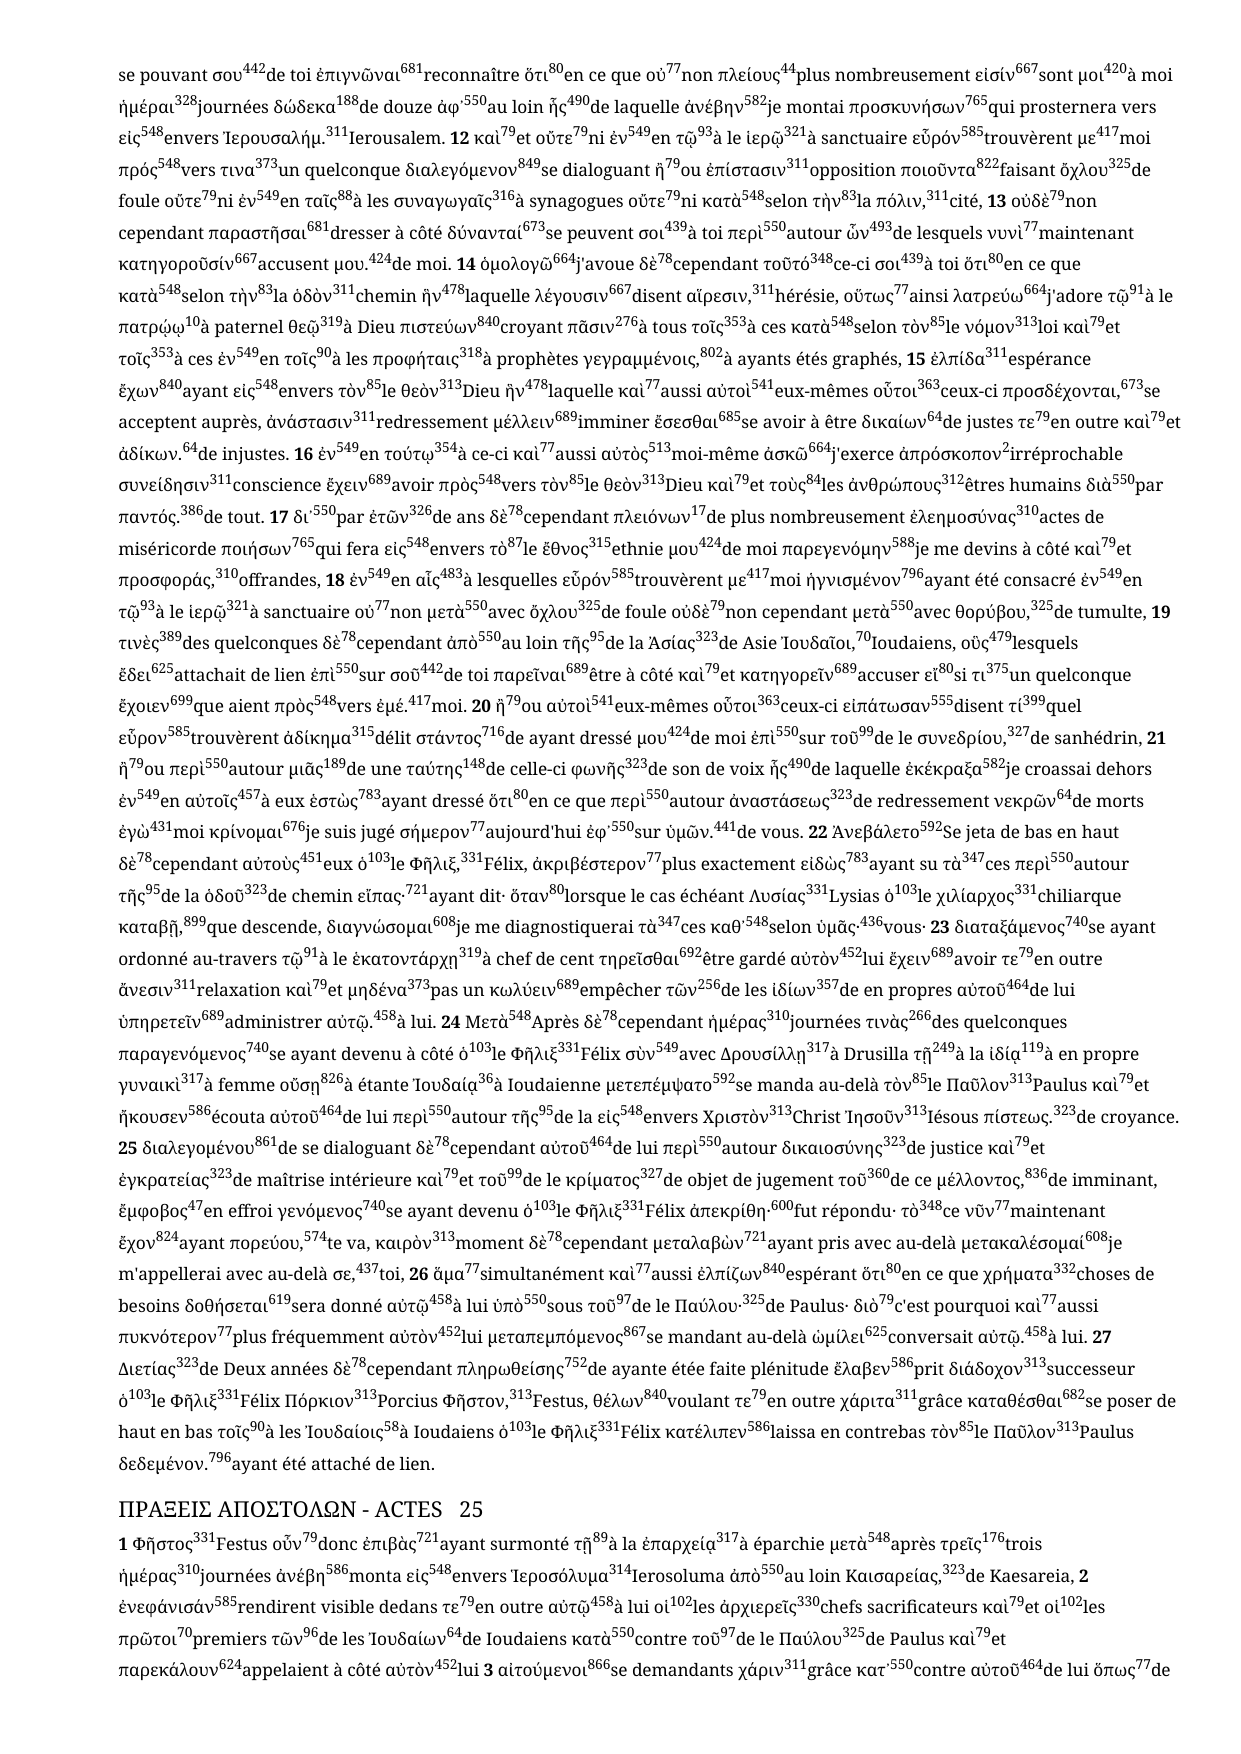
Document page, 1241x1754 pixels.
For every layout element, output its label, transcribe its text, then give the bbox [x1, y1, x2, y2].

text 1 Μετὰ548Après δὲ78cependant πέντε176cinq ἡμέρας310journées κατέβη586descendit ὁ103le ἀρχιερεὺς331chef sacrificateur Ἁνανίας331Ananias μετὰ550avec πρεσβυτέρων64de plus anciens τινῶν280de des quelconques καὶ79et ῥήτορος325de rhéteur Τερτύλλου325de Tertullus τινός,281de un quelconque, οἵτινες497lesquels des quelconques ἐνεφάνισαν585rendirent visible dedans τῷ91à le ἡγεμόνι319à gouverneur κατὰ550contre τοῦ97de le Παύλου.325de Paulus. 2 κληθέντος754de ayant été appelé δὲ78cependant αὐτοῦ464de lui ἤρξατο592se origina κατηγορεῖν689accuser ὁ103le Τέρτυλλος331Tertullus λέγων·840disant· πολλῆς279de nombreuse εἰρήνης323de paix τυγχάνοντες839obtenants διὰ550par σοῦ442de toi καὶ79et διορθωμάτων326de réformes γινομένων862de se devenants τῷ93à le ἔθνει321à ethnie τούτῳ146à ce-ci διὰ550par τῆς95de la σῆς238de tienne προνοίας,323de intelligence d'avance, 3 πάντῃ77totalement τε79en outre καὶ79et πανταχοῦ77partout ἀποδεχόμεθα,669nous nous acceptons loin, κράτιστε27très fort Φῆλιξ,337Félix, μετὰ550avec πάσης279de toute εὐχαριστίας.323de action de grâce. 4 ἵνα80afin que δὲ78cependant μὴ77ne pas ἐπὶ548sur πλεῖόν73plus nombreusement σε437toi ἐγκόπτω,917que j'incise, παρακαλῶ664j'appelle à côté ἀκοῦσαί681écouter σε437toi ἡμῶν423de nous συντόμως77en co-scission τῇ89à la σῇ235à tienne ἐπιεικείᾳ.317à modération. 5 εὑρόντες720ayants trouvés γὰρ79car τὸν85le ἄνδρα313homme τοῦτον138celui-ci λοιμὸν313peste καὶ79et κινοῦντα822bougeant στάσεις310dressements πᾶσιν274à tous τοῖς90à les Ἰουδαίοις58à Ioudaiens τοῖς351à ceux κατὰ548selon τὴν83la οἰκουμένην311écoumène πρωτοστάτην313premier à se placer debout τε79en outre τῆς95de la τῶν96de les Ναζωραίων324de Nazoréens αἱρέσεως,323de hérésie, 6 ὃς498lequel καὶ77aussi τὸ87le ἱερὸν315sanctuaire ἐπείρασεν586mit en tentation βεβηλῶσαι681profaner ὃν480lequel καὶ77aussi ἐκρατήσαμεν,581nous saisîmes avec force, 7 8 παρ᾽550à côté οὗ492de lequel δυνήσῃ610tu te pourras αὐτὸς524toi-même ἀνακρίνας721ayant jugé de bas en haut περὶ550autour πάντων282de tous τούτων359de ces-ci ἐπιγνῶναι681reconnaître ὧν493de lesquels ἡμεῖς430nous κατηγοροῦμεν663nous accusons αὐτοῦ.464de lui. 9 συνεπέθεντο591se surposèrent ensemble δὲ78cependant καὶ77aussi οἱ102les Ἰουδαῖοι70Ioudaiens φάσκοντες839affirmants ταῦτα347ces-ci οὕτως77ainsi ἔχειν.689avoir. 10 Ἀπεκρίθη600Fut répondu τε79en outre ὁ103le Παῦλος331Paulus νεύσαντος716de ayant fait signe αὐτῷ458à lui τοῦ97de le ἡγεμόνος325de gouverneur λέγειν·689dire· ἐκ550hors πολλῶν282de nombreux ἐτῶν326de ans ὄντα822étant σε437toi κριτὴν313juge τῷ93à le ἔθνει321à ethnie τούτῳ146à ce-ci ἐπιστάμενος867se établissant sûrement εὐθύμως77en bonne émotion τὰ347ces περὶ550autour ἐμαυτοῦ511de moi-même ἀπολογοῦμαι,670je m'apologise, 11 δυναμένου861de se pouvant σου442de toi ἐπιγνῶναι681reconnaître ὅτι80en ce que οὐ77non πλείους44plus nombreusement εἰσίν667sont μοι420à moi ἡμέραι328journées δώδεκα188de douze ἀφ᾽550au loin ἧς490de laquelle ἀνέβην582je montai προσκυνήσων765qui prosternera vers εἰς548envers Ἰερουσαλήμ.311Ierousalem. 12 καὶ79et οὔτε79ni ἐν549en τῷ93à le ἱερῷ321à sanctuaire εὗρόν585trouvèrent με417moi πρός548vers τινα373un quelconque διαλεγόμενον849se dialoguant ἢ79ou ἐπίστασιν311opposition ποιοῦντα822faisant ὄχλου325de foule οὔτε79ni ἐν549en ταῖς88à les συναγωγαῖς316à synagogues οὔτε79ni κατὰ548selon τὴν83la πόλιν,311cité, 13 οὐδὲ79non cependant παραστῆσαι681dresser à côté δύνανταί673se peuvent σοι439à toi περὶ550autour ὧν493de lesquels νυνὶ77maintenant κατηγοροῦσίν667accusent μου.424de moi. 14 ὁμολογῶ664j'avoue δὲ78cependant τοῦτό348ce-ci σοι439à toi ὅτι80en ce que κατὰ548selon τὴν83la ὁδὸν311chemin ἣν478laquelle λέγουσιν667disent αἵρεσιν,311hérésie, οὕτως77ainsi λατρεύω664j'adore τῷ91à le πατρῴῳ10à paternel θεῷ319à Dieu πιστεύων840croyant πᾶσιν276à tous τοῖς353à ces κατὰ548selon τὸν85le νόμον313loi καὶ79et τοῖς353à ces ἐν549en τοῖς90à les προφήταις318à prophètes γεγραμμένοις,802à ayants étés graphés, 15 ἐλπίδα311espérance ἔχων840ayant εἰς548envers τὸν85le θεὸν313Dieu ἣν478laquelle καὶ77aussi αὐτοὶ541eux-mêmes οὗτοι363ceux-ci προσδέχονται,673se acceptent auprès, ἀνάστασιν311redressement μέλλειν689imminer ἔσεσθαι685se avoir à être δικαίων64de justes τε79en outre καὶ79et ἀδίκων.64de injustes. 16 ἐν549en τούτῳ354à ce-ci καὶ77aussi αὐτὸς513moi-même ἀσκῶ664j'exerce ἀπρόσκοπον2irréprochable συνείδησιν311conscience ἔχειν689avoir πρὸς548vers τὸν85le θεὸν313Dieu καὶ79et τοὺς84les ἀνθρώπους312êtres humains διὰ550par παντός.386de tout. 17 δι᾽550par ἐτῶν326de ans δὲ78cependant πλειόνων17de plus nombreusement ἐλεημοσύνας310actes de miséricorde ποιήσων765qui fera εἰς548envers τὸ87le ἔθνος315ethnie μου424de moi παρεγενόμην588je me devins à côté καὶ79et προσφοράς,310offrandes, 18 ἐν549en αἷς483à lesquelles εὗρόν585trouvèrent με417moi ἡγνισμένον796ayant été consacré ἐν549en τῷ93à le ἱερῷ321à sanctuaire οὐ77non μετὰ550avec ὄχλου325de foule οὐδὲ79non cependant μετὰ550avec θορύβου,325de tumulte, 19 τινὲς389des quelconques δὲ78cependant ἀπὸ550au loin τῆς95de la Ἀσίας323de Asie Ἰουδαῖοι,70Ioudaiens, οὓς479lesquels ἔδει625attachait de lien ἐπὶ550sur σοῦ442de toi παρεῖναι689être à côté καὶ79et κατηγορεῖν689accuser εἴ80si τι375un quelconque ἔχοιεν699que aient πρὸς548vers ἐμέ.417moi. 20 ἢ79ou αὐτοὶ541eux-mêmes οὗτοι363ceux-ci εἰπάτωσαν555disent τί399quel εὗρον585trouvèrent ἀδίκημα315délit στάντος716de ayant dressé μου424de moi ἐπὶ550sur τοῦ99de le συνεδρίου,327de sanhédrin, 21 ἢ79ou περὶ550autour μιᾶς189de une ταύτης148de celle-ci φωνῆς323de son de voix ἧς490de laquelle ἐκέκραξα582je croassai dehors ἐν549en αὐτοῖς457à eux ἑστὼς783ayant dressé ὅτι80en ce que περὶ550autour ἀναστάσεως323de redressement νεκρῶν64de morts ἐγὼ431moi κρίνομαι676je suis jugé σήμερον77aujourd'hui ἐφ᾽550sur ὑμῶν.441de vous. 22 Ἀνεβάλετο592Se jeta de bas en haut δὲ78cependant αὐτοὺς451eux ὁ103le Φῆλιξ,331Félix, ἀκριβέστερον77plus exactement εἰδὼς783ayant su τὰ347ces περὶ550autour τῆς95de la ὁδοῦ323de chemin εἴπας·721ayant dit· ὅταν80lorsque le cas échéant Λυσίας331Lysias ὁ103le χιλίαρχος331chiliarque καταβῇ,899que descende, διαγνώσομαι608je me diagnostiquerai τὰ347ces καθ᾽548selon ὑμᾶς·436vous· 23 διαταξάμενος740se ayant ordonné au-travers τῷ91à le ἑκατοντάρχῃ319à chef de cent τηρεῖσθαι692être gardé αὐτὸν452lui ἔχειν689avoir τε79en outre ἄνεσιν311relaxation καὶ79et μηδένα373pas un κωλύειν689empêcher τῶν256de les ἰδίων357de en propres αὐτοῦ464de lui ὑπηρετεῖν689administrer αὐτῷ.458à lui. 24 Μετὰ548Après δὲ78cependant ἡμέρας310journées τινὰς266des quelconques παραγενόμενος740se ayant devenu à côté ὁ103le Φῆλιξ331Félix σὺν549avec Δρουσίλλῃ317à Drusilla τῇ249à la ἰδίᾳ119à en propre γυναικὶ317à femme οὔσῃ826à étante Ἰουδαίᾳ36à Ioudaienne μετεπέμψατο592se manda au-delà τὸν85le Παῦλον313Paulus καὶ79et ἤκουσεν586écouta αὐτοῦ464de lui περὶ550autour τῆς95de la εἰς548envers Χριστὸν313Christ Ἰησοῦν313Iésous πίστεως.323de croyance. 25 διαλεγομένου861de se dialoguant δὲ78cependant αὐτοῦ464de lui περὶ550autour δικαιοσύνης323de justice καὶ79et ἐγκρατείας323de maîtrise intérieure καὶ79et τοῦ99de le κρίματος327de objet de jugement τοῦ360de ce μέλλοντος,836de imminant, ἔμφοβος47en effroi γενόμενος740se ayant devenu ὁ103le Φῆλιξ331Félix ἀπεκρίθη·600fut répondu· τὸ348ce νῦν77maintenant ἔχον824ayant πορεύου,574te va, καιρὸν313moment δὲ78cependant μεταλαβὼν721ayant pris avec au-delà μετακαλέσομαί608je m'appellerai avec au-delà σε,437toi, 26 ἅμα77simultanément καὶ77aussi ἐλπίζων840espérant ὅτι80en ce que χρήματα332choses de besoins δοθήσεται619sera donné αὐτῷ458à lui ὑπὸ550sous τοῦ97de le Παύλου·325de Paulus· διὸ79c'est pourquoi καὶ77aussi πυκνότερον77plus fréquemment αὐτὸν452lui μεταπεμπόμενος867se mandant au-delà ὡμίλει625conversait αὐτῷ.458à lui. 27 Διετίας323de Deux années δὲ78cependant πληρωθείσης752de ayante étée faite plénitude ἔλαβεν586prit διάδοχον313successeur ὁ103le Φῆλιξ331Félix Πόρκιον313Porcius Φῆστον,313Festus, θέλων840voulant τε79en outre χάριτα311grâce καταθέσθαι682se poser de haut en bas τοῖς90à les Ἰουδαίοις58à Ioudaiens ὁ103le Φῆλιξ331Félix κατέλιπεν586laissa en contrebas τὸν85le Παῦλον313Paulus δεδεμένον.796ayant été attaché de lien. [118, 59, 1181, 1475]
text ΠΡΑΞΕΙΣ ΑΠΟΣΤΟΛΩΝ - ACTES 25 [118, 1494, 1181, 1524]
